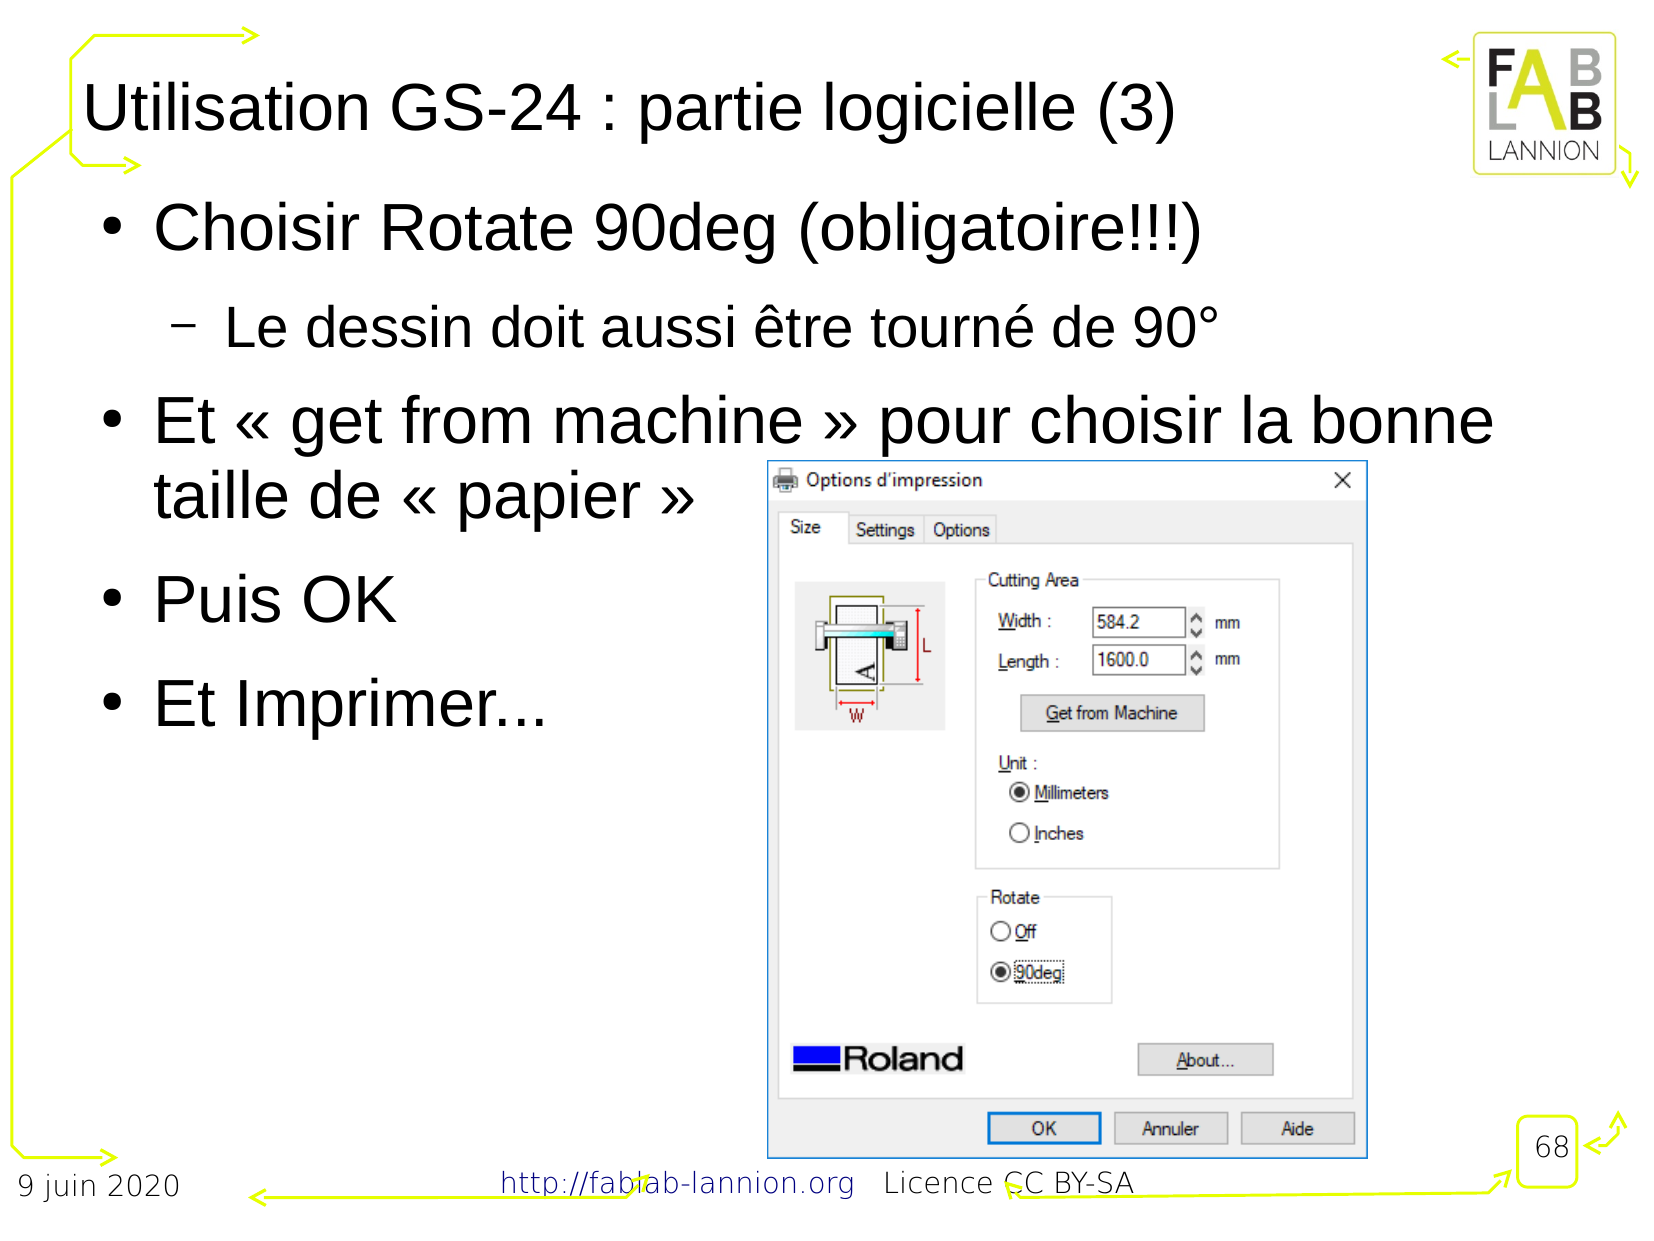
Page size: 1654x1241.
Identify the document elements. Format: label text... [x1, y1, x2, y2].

list Choisir Rotate 90deg (obligatoire!!!) Le dessin doit aussi être tourné de 90° Et « get from machine » pour choisir la bonne taille de « papier » Puis OK Et Imprimer... [82, 190, 1571, 910]
picture [1470, 29, 1619, 178]
picture [767, 460, 1368, 1160]
title Utilisation GS-24 : partie logicielle (3) [82, 49, 1441, 166]
